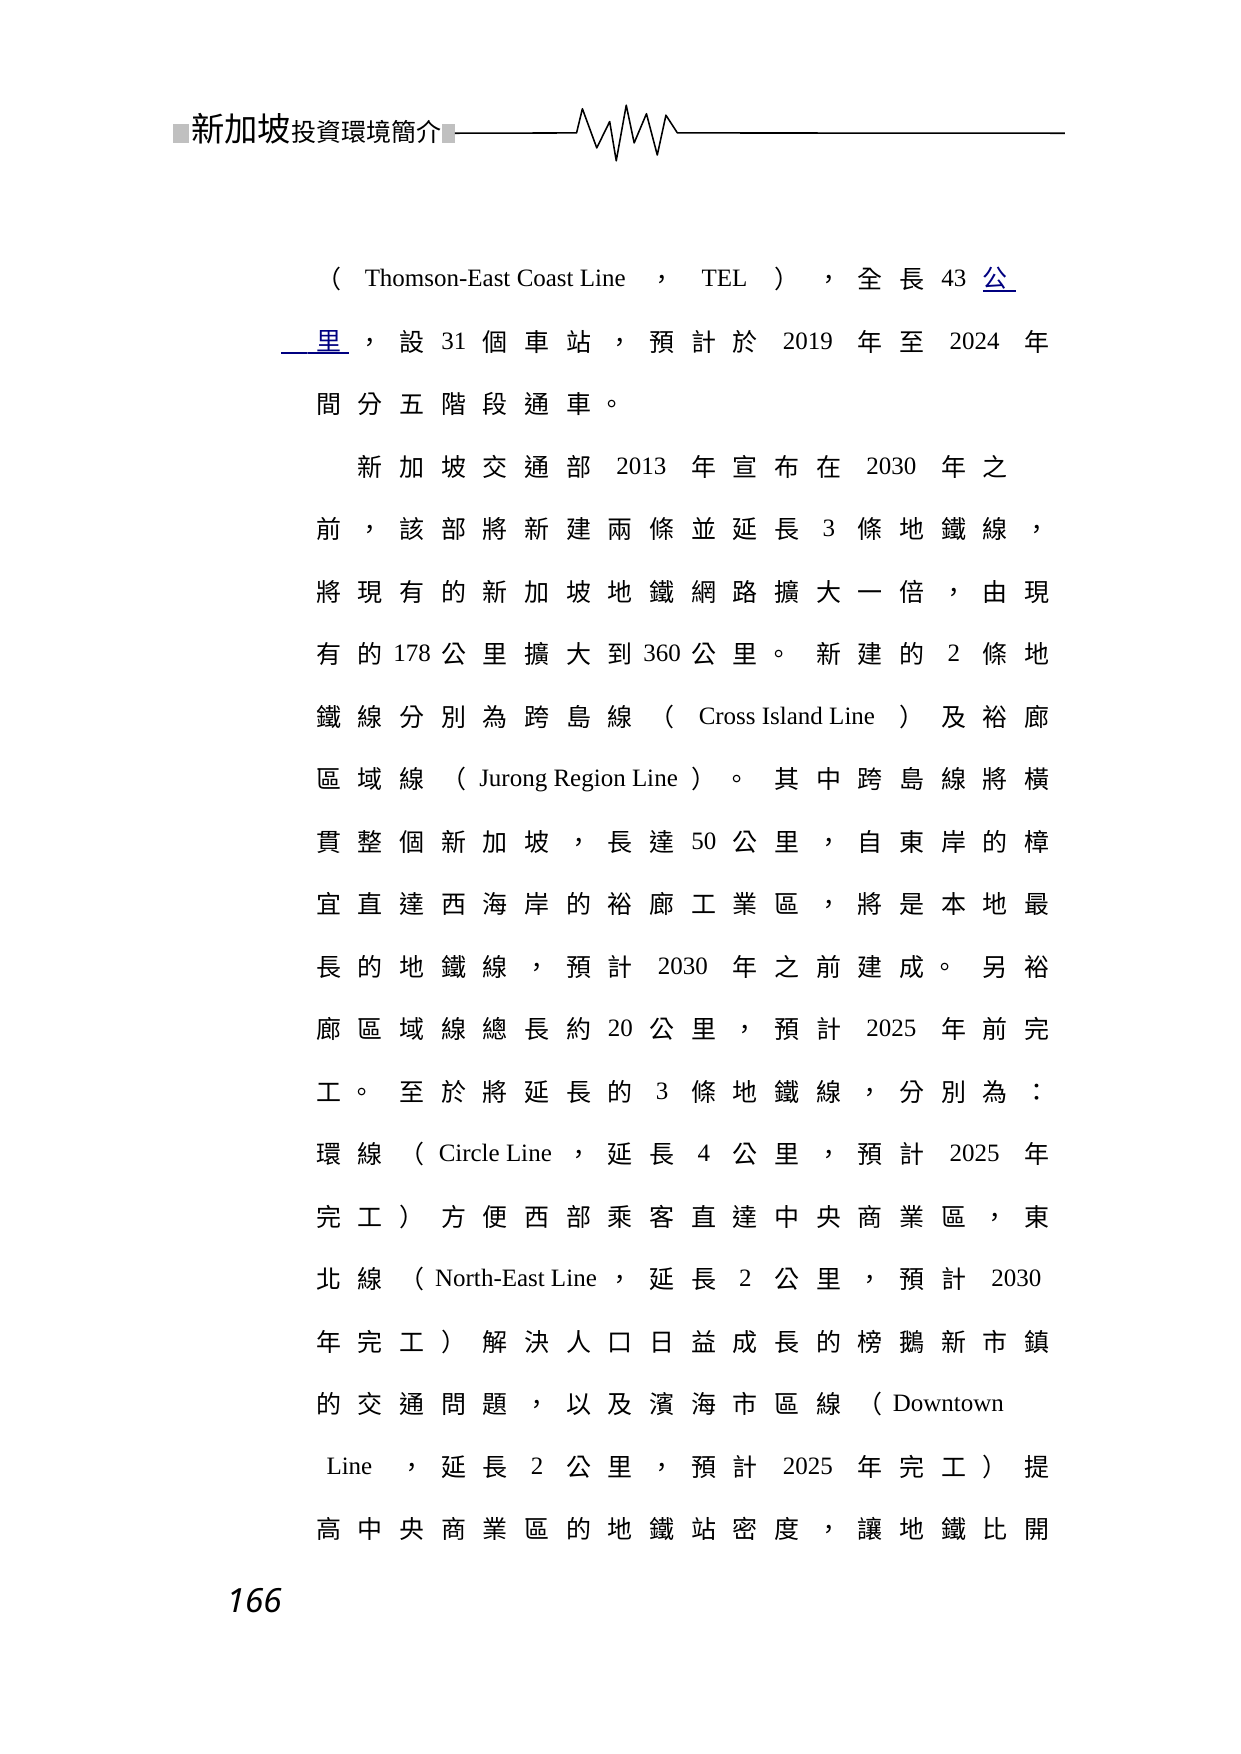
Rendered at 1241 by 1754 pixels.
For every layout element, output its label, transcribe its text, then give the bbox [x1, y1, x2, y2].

text 新加坡交通部2013年宣布在2030年之前，該部將新建兩條並延長3條地鐵線，將現有的新加坡地鐵網路擴大一倍，由現有的178公里擴大到360公里。新建的2條地鐵線分別為跨島線（Cross Island Line）及裕廊區域線（Jurong Region Line）。其中跨島線將橫貫整個新加坡，長達50公里，自東岸的樟宜直達西海岸的裕廊工業區，將是本地最長的地鐵線，預計2030年之前建成。另裕廊區域線總長約20公里，預計2025年前完工。至於將延長的3條地鐵線，分別為：環線（Circle Line，延長4公里，預計2025年完工）方便西部乘客直達中央商業區，東北線（North-East Line，延長2公里，預計2030年完工）解決人口日益成長的榜鵝新市鎮的交通問題，以及濱海市區線（Downtown Line，延長2公里，預計2025年完工）提高中央商業區的地鐵站密度，讓地鐵比開 [281, 424, 1058, 1549]
text （Thomson-East Coast Line，TEL），全長43公里，設31個車站，預計於2019年至2024年間分五階段通車。 [281, 236, 1058, 424]
